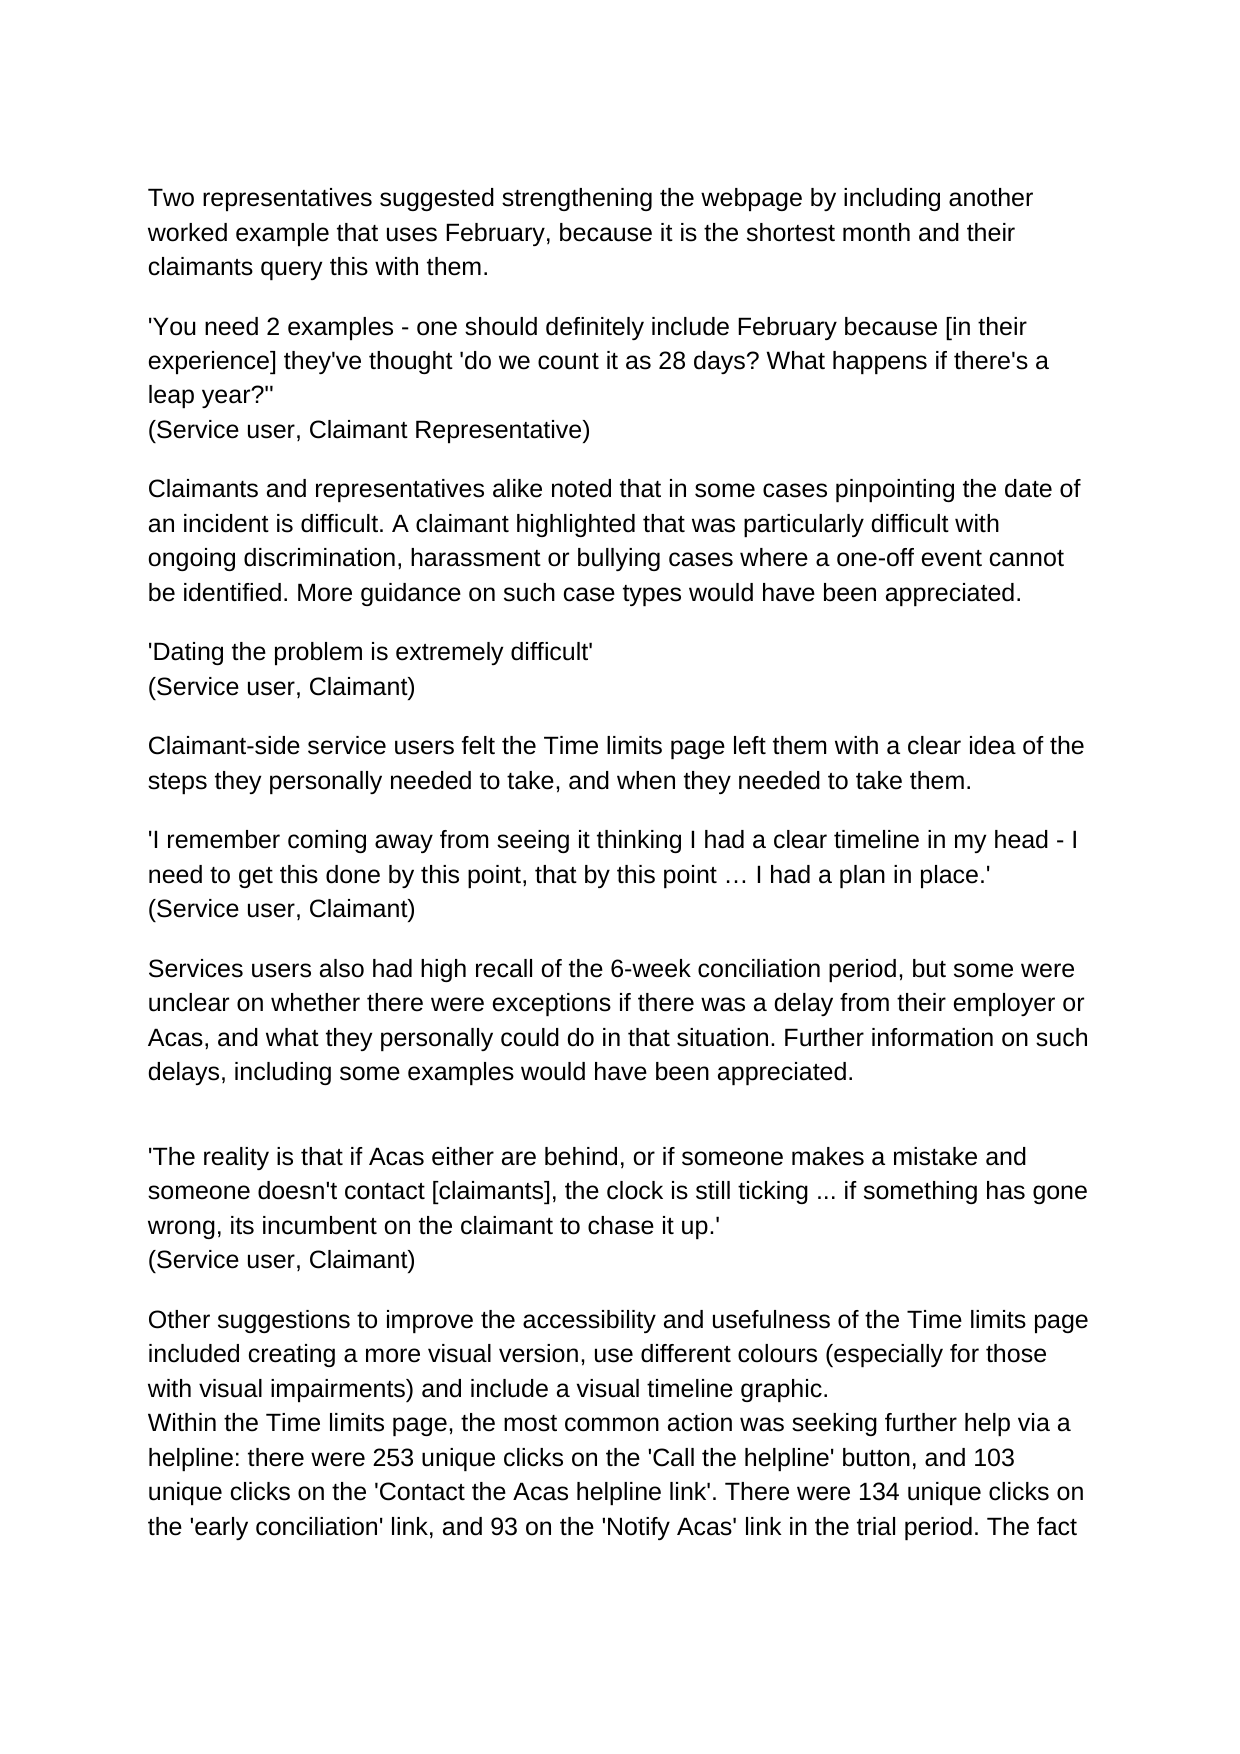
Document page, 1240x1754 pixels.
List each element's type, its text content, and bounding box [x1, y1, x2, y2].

text Claimants and representatives alike noted that in some cases pinpointing the date of an incident is difficult. A claimant highlighted that was particularly difficult with ongoing discrimination, harassment or bullying cases where a one-off event cannot be identified. More guidance on such case types would have been appreciated. [148, 474, 1092, 607]
text Services users also had high recall of the 6-week conciliation period, but some were unclear on whether there were exceptions if there was a delay from their employer or Acas, and what they personally could do in that situation. Further information on such delays, including some examples would have been appreciated. [148, 954, 1092, 1086]
text Claimant-side service users felt the Time limits page left them with a clear idea of the steps they personally needed to take, and when they needed to take them. [148, 731, 1092, 794]
text Other suggestions to improve the accessibility and usefulness of the Time limits page included creating a more visual version, use different colours (especially for those with visual impairments) and include a visual timeline graphic. [148, 1304, 1092, 1402]
text Within the Time limits page, the most common action was seeking further help via a helpline: there were 253 unique clicks on the 'Call the helpline' button, and 103 unique clicks on the 'Contact the Acas helpline link'. There were 134 unique clicks on the 'early conciliation' link, and 93 on the 'Notify Acas' link in the trial period. The fact [148, 1408, 1092, 1540]
text 'Dating the problem is extremely difficult' (Service user, Claimant) [148, 637, 1092, 701]
text 'The reality is that if Acas either are behind, or if someone makes a mistake and someone doesn't contact [claimants], the clock is still ticking ... if something has gone wrong, its incumbent on the claimant to chase it up.' (Service user, Claimant) [148, 1142, 1092, 1274]
text 'I remember coming away from seeing it thinking I had a clear timeline in my head - I need to get this done by this point, that by this point … I had a plan in place.' (Service user, Claimant) [148, 825, 1092, 923]
text Two representatives suggested strengthening the webpage by including another worked example that uses February, because it is the shortest month and their claimants query this with them. [148, 183, 1092, 281]
text 'You need 2 examples - one should definitely include February because [in their experience] they've thought 'do we count it as 28 days? What happens if there's a leap year?'' (Service user, Claimant Representative) [148, 312, 1092, 444]
